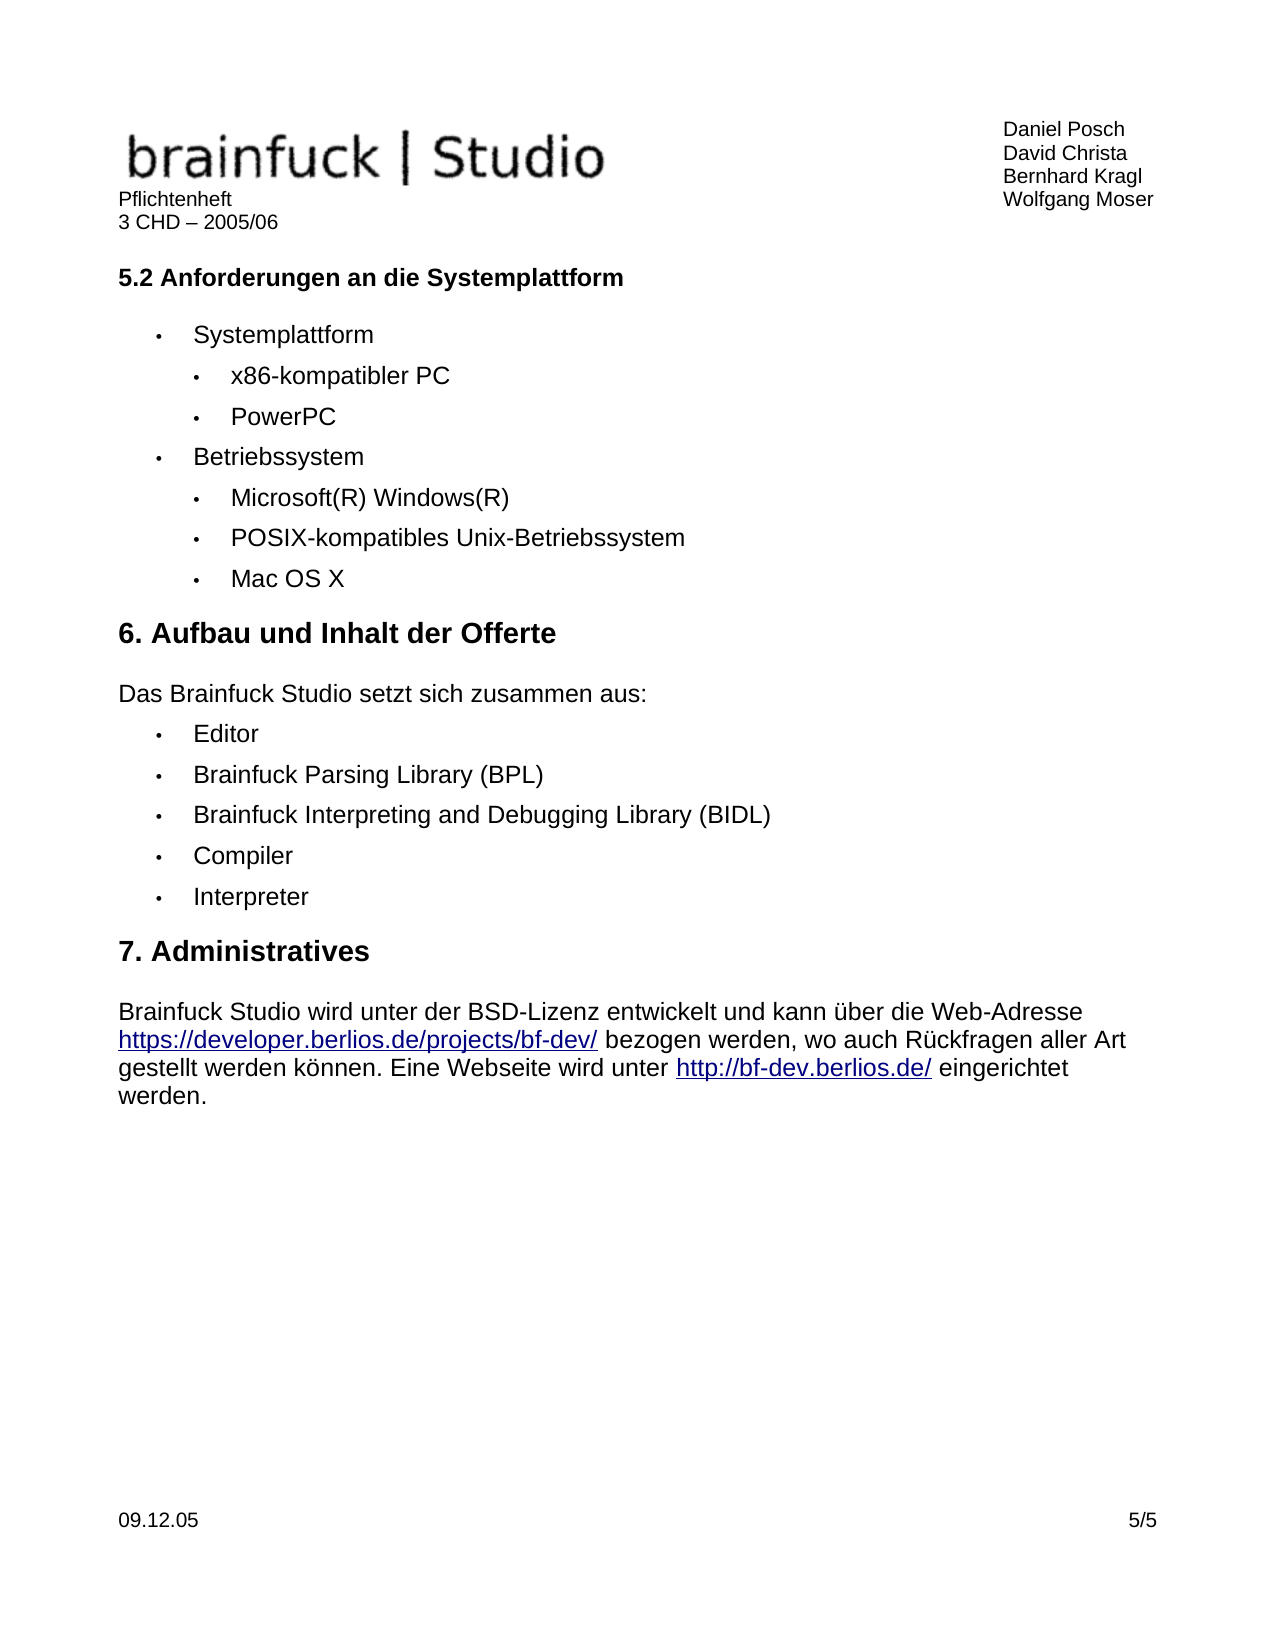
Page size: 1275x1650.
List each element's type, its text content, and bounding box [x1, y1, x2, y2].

list Brainfuck Interpreting and Debugging Library (BIDL) [156, 801, 1157, 829]
text Brainfuck Studio wird unter der BSD-Lizenz entwickelt und kann über die Web-Adresse https://developer.berlios.de/projects/bf-dev/ bezogen werden, wo auch Rückfragen aller Art gestellt werden können. Eine Webseite wird unter http://bf-dev.berlios.de/ eingerichtet werden. [118, 997, 1157, 1109]
list Betriebssystem [156, 443, 1157, 471]
list Systemplattform [156, 321, 1157, 349]
list Interpreter [156, 882, 1157, 910]
list PowerPC [193, 402, 1157, 430]
list Mac OS X [193, 564, 1157, 592]
list Brainfuck Parsing Library (BPL) [156, 761, 1157, 789]
text Das Brainfuck Studio setzt sich zusammen aus: [118, 679, 1157, 708]
list Microsoft(R) Windows(R) [193, 483, 1157, 511]
list Editor [156, 720, 1157, 748]
subtitle 6. Aufbau und Inhalt der Offerte [118, 617, 1157, 650]
subtitle 7. Administratives [118, 935, 1157, 968]
list POSIX-kompatibles Unix-Betriebssystem [193, 524, 1157, 552]
subtitle 5.2 Anforderungen an die Systemplattform [118, 264, 1157, 292]
list Compiler [156, 842, 1157, 870]
list x86-kompatibler PC [193, 362, 1157, 390]
picture [118, 118, 609, 187]
